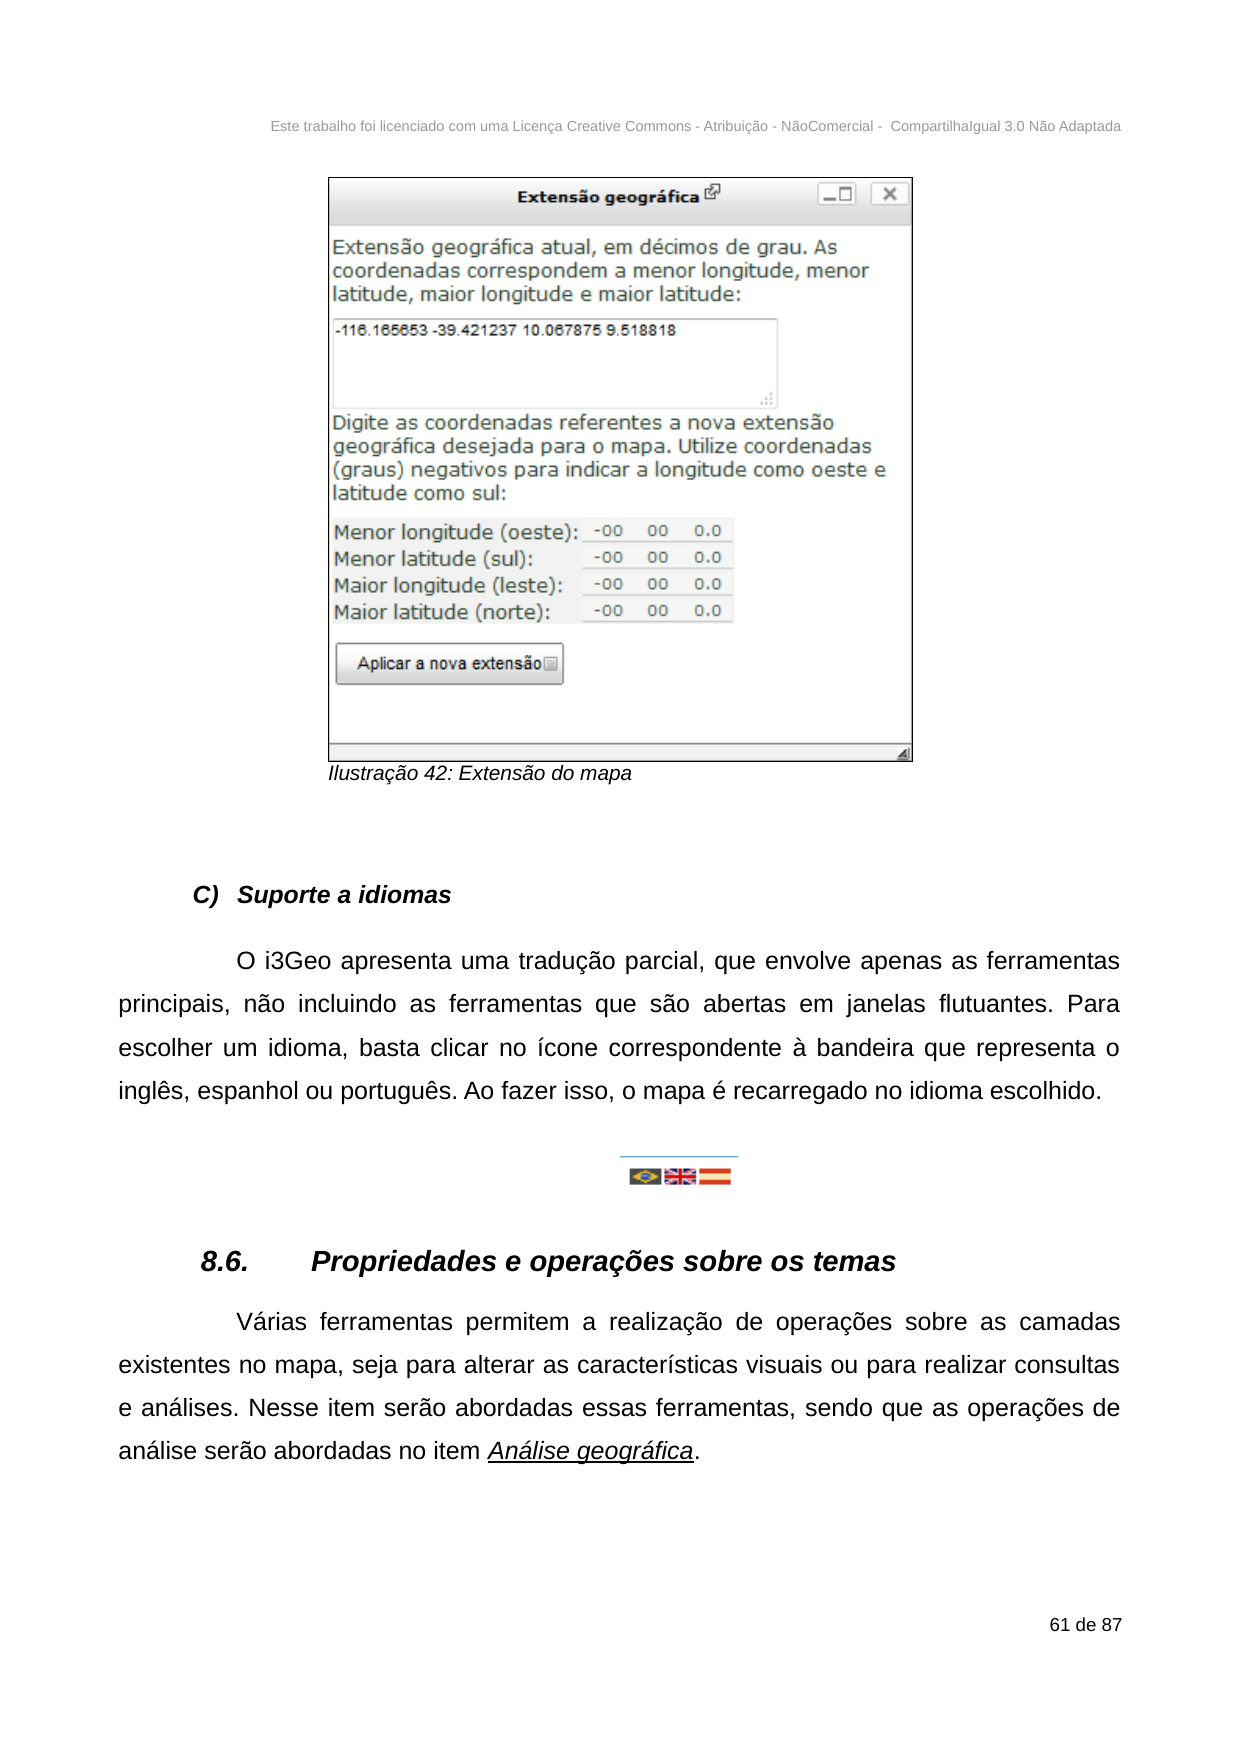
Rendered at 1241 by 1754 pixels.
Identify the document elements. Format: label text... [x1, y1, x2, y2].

picture [329, 178, 912, 761]
text O i3Geo apresenta uma tradução parcial, que envolve apenas as ferramentas principais, não incluindo as ferramentas que são abertas em janelas flutuantes. Para escolher um idioma, basta clicar no ícone correspondente à bandeira que representa o inglês, espanhol ou português. Ao fazer isso, o mapa é recarregado no idioma escolhido. [118, 946, 1122, 1104]
subtitle Suporte a idiomas [163, 880, 1122, 909]
text Várias ferramentas permitem a realização de operações sobre as camadas existentes no mapa, seja para alterar as características visuais ou para realizar consultas e análises. Nesse item serão abordadas essas ferramentas, sendo que as operações de análise serão abordadas no item Análise geográfica. [118, 1307, 1122, 1465]
text Ilustração 42: Extensão do mapa [328, 762, 912, 785]
picture [619, 1156, 739, 1193]
subtitle Propriedades e operações sobre os temas [163, 1244, 1077, 1278]
